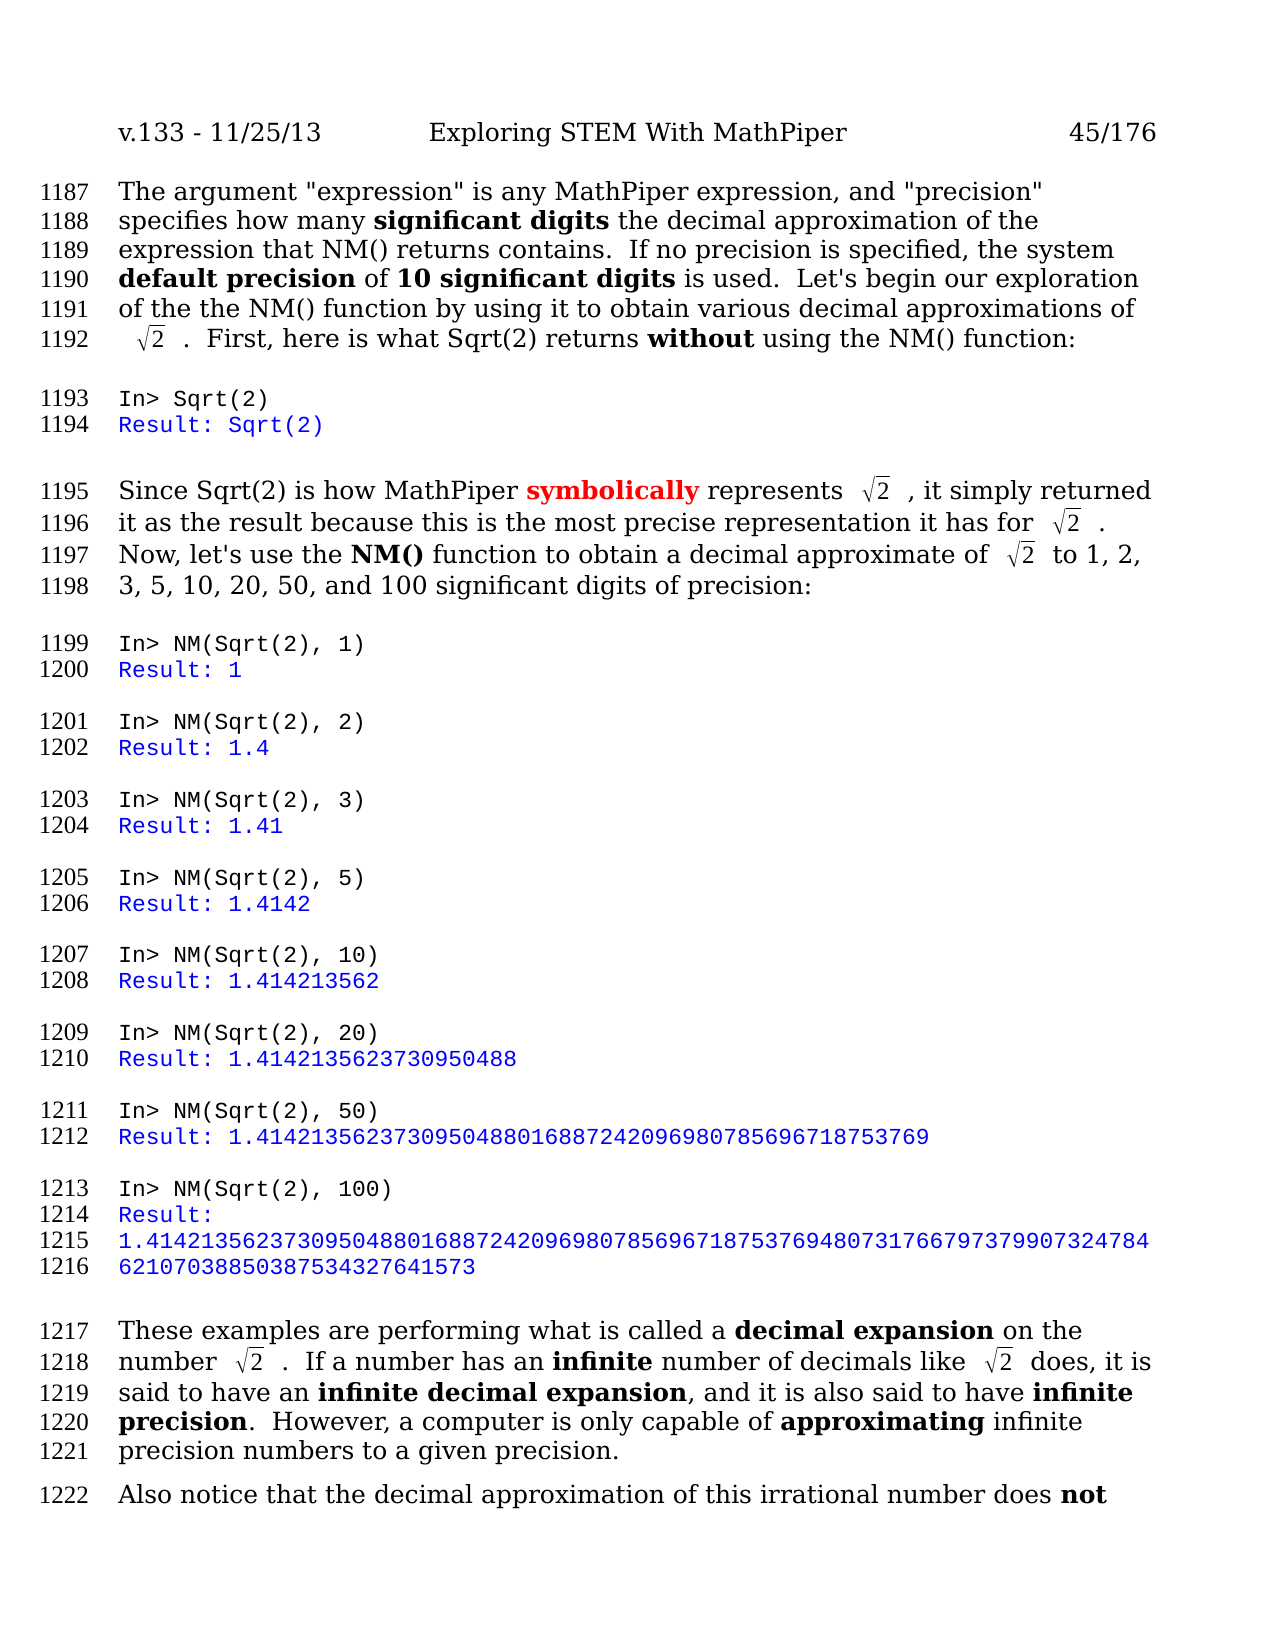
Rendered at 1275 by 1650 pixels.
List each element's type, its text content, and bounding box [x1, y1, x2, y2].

text Result: 1.4 [118, 736, 1157, 762]
text Result: 1.4142135623730950488016887242096980785696718753769 [118, 1125, 1157, 1151]
text In> NM(Sqrt(2), 20) [118, 1022, 1157, 1047]
text Result: 1.4142 [118, 892, 1157, 918]
text In> NM(Sqrt(2), 1) [118, 632, 1157, 658]
text These examples are performing what is called a decimal expansion on the number. If a number has an infinite number of decimals likedoes, it is said to have an infinite decimal expansion, and it is also said to have infinite precision. However, a computer is only capable of approximating infinite precision numbers to a given precision. [118, 1316, 1157, 1466]
text Result: 1 [118, 658, 1157, 684]
text Result: 1.4142135623730950488 [118, 1047, 1157, 1073]
text Result: 1.41 [118, 814, 1157, 840]
text In> NM(Sqrt(2), 3) [118, 788, 1157, 814]
text Result: Sqrt(2) [118, 413, 1157, 439]
text In> NM(Sqrt(2), 100) [118, 1177, 1157, 1203]
text Since Sqrt(2) is how MathPiper symbolically represents, it simply returned it as the result because this is the most precise representation it has for. Now, let's use the NM() function to obtain a decimal approximate ofto 1, 2, 3, 5, 10, 20, 50, and 100 significant digits of precision: [118, 474, 1157, 601]
text Also notice that the decimal approximation of this irrational number does not [118, 1481, 1157, 1510]
text In> Sqrt(2) [118, 387, 1157, 413]
text In> NM(Sqrt(2), 2) [118, 710, 1157, 736]
text In> NM(Sqrt(2), 5) [118, 866, 1157, 892]
text Result: 1.414213562373095048801688724209698078569671875376948073176679737990732478462107038850387534327641573 [118, 1203, 1157, 1281]
text In> NM(Sqrt(2), 10) [118, 944, 1157, 970]
text In> NM(Sqrt(2), 50) [118, 1099, 1157, 1125]
text Result: 1.414213562 [118, 970, 1157, 996]
text The argument "expression" is any MathPiper expression, and "precision" specifies how many significant digits the decimal approximation of the expression that NM() returns contains. If no precision is specified, the system default precision of 10 significant digits is used. Let's begin our exploration of the the NM() function by using it to obtain various decimal approximations of. First, here is what Sqrt(2) returns without using the NM() function: [118, 177, 1157, 355]
